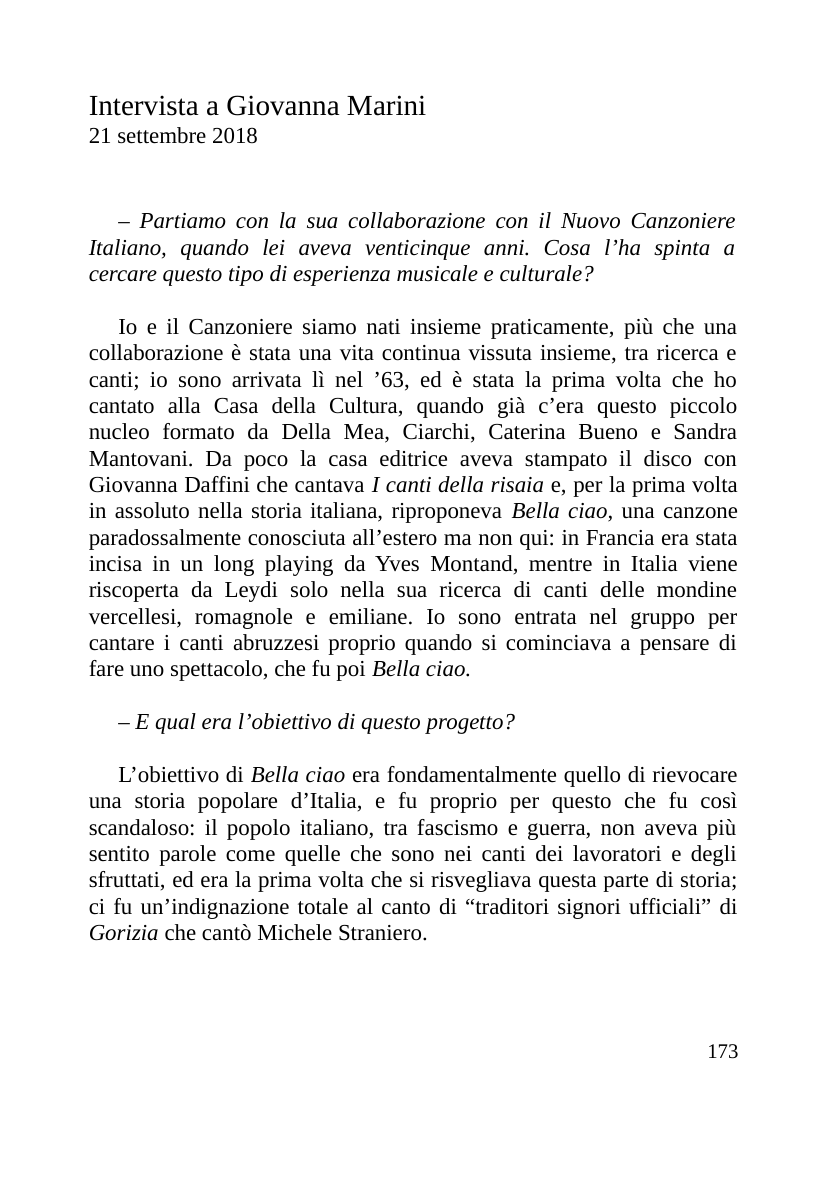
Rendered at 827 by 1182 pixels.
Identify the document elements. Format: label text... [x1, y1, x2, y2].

text Io e il Canzoniere siamo nati insieme praticamente, più che una collaborazione è stata una vita continua vissuta insieme, tra ricerca e canti; io sono arrivata lì nel ’63, ed è stata la prima volta che ho cantato alla Casa della Cultura, quando già c’era questo piccolo nucleo formato da Della Mea, Ciarchi, Caterina Bueno e Sandra Mantovani. Da poco la casa editrice aveva stampato il disco con Giovanna Daffini che cantava I canti della risaia e, per la prima volta in assoluto nella storia italiana, riproponeva Bella ciao, una canzone paradossalmente conosciuta all’estero ma non qui: in Francia era stata incisa in un long playing da Yves Montand, mentre in Italia viene riscoperta da Leydi solo nella sua ricerca di canti delle mondine vercellesi, romagnole e emiliane. Io sono entrata nel gruppo per cantare i canti abruzzesi proprio quando si cominciava a pensare di fare uno spettacolo, che fu poi Bella ciao. [88, 313, 738, 682]
text – Partiamo con la sua collaborazione con il Nuovo Canzoniere Italiano, quando lei aveva venticinque anni. Cosa l’ha spinta a cercare questo tipo di esperienza musicale e culturale? [88, 207, 738, 287]
text L’obiettivo di Bella ciao era fondamentalmente quello di rievocare una storia popolare d’Italia, e fu proprio per questo che fu così scandaloso: il popolo italiano, tra fascismo e guerra, non aveva più sentito parole come quelle che sono nei canti dei lavoratori e degli sfruttati, ed era la prima volta che si risvegliava questa parte di storia; ci fu un’indignazione totale al canto di “traditori signori ufficiali” di Gorizia che cantò Michele Straniero. [88, 761, 738, 945]
subtitle Intervista a Giovanna Marini 21 settembre 2018 [88, 88, 738, 148]
text – E qual era l’obiettivo di questo progetto? [88, 708, 738, 734]
